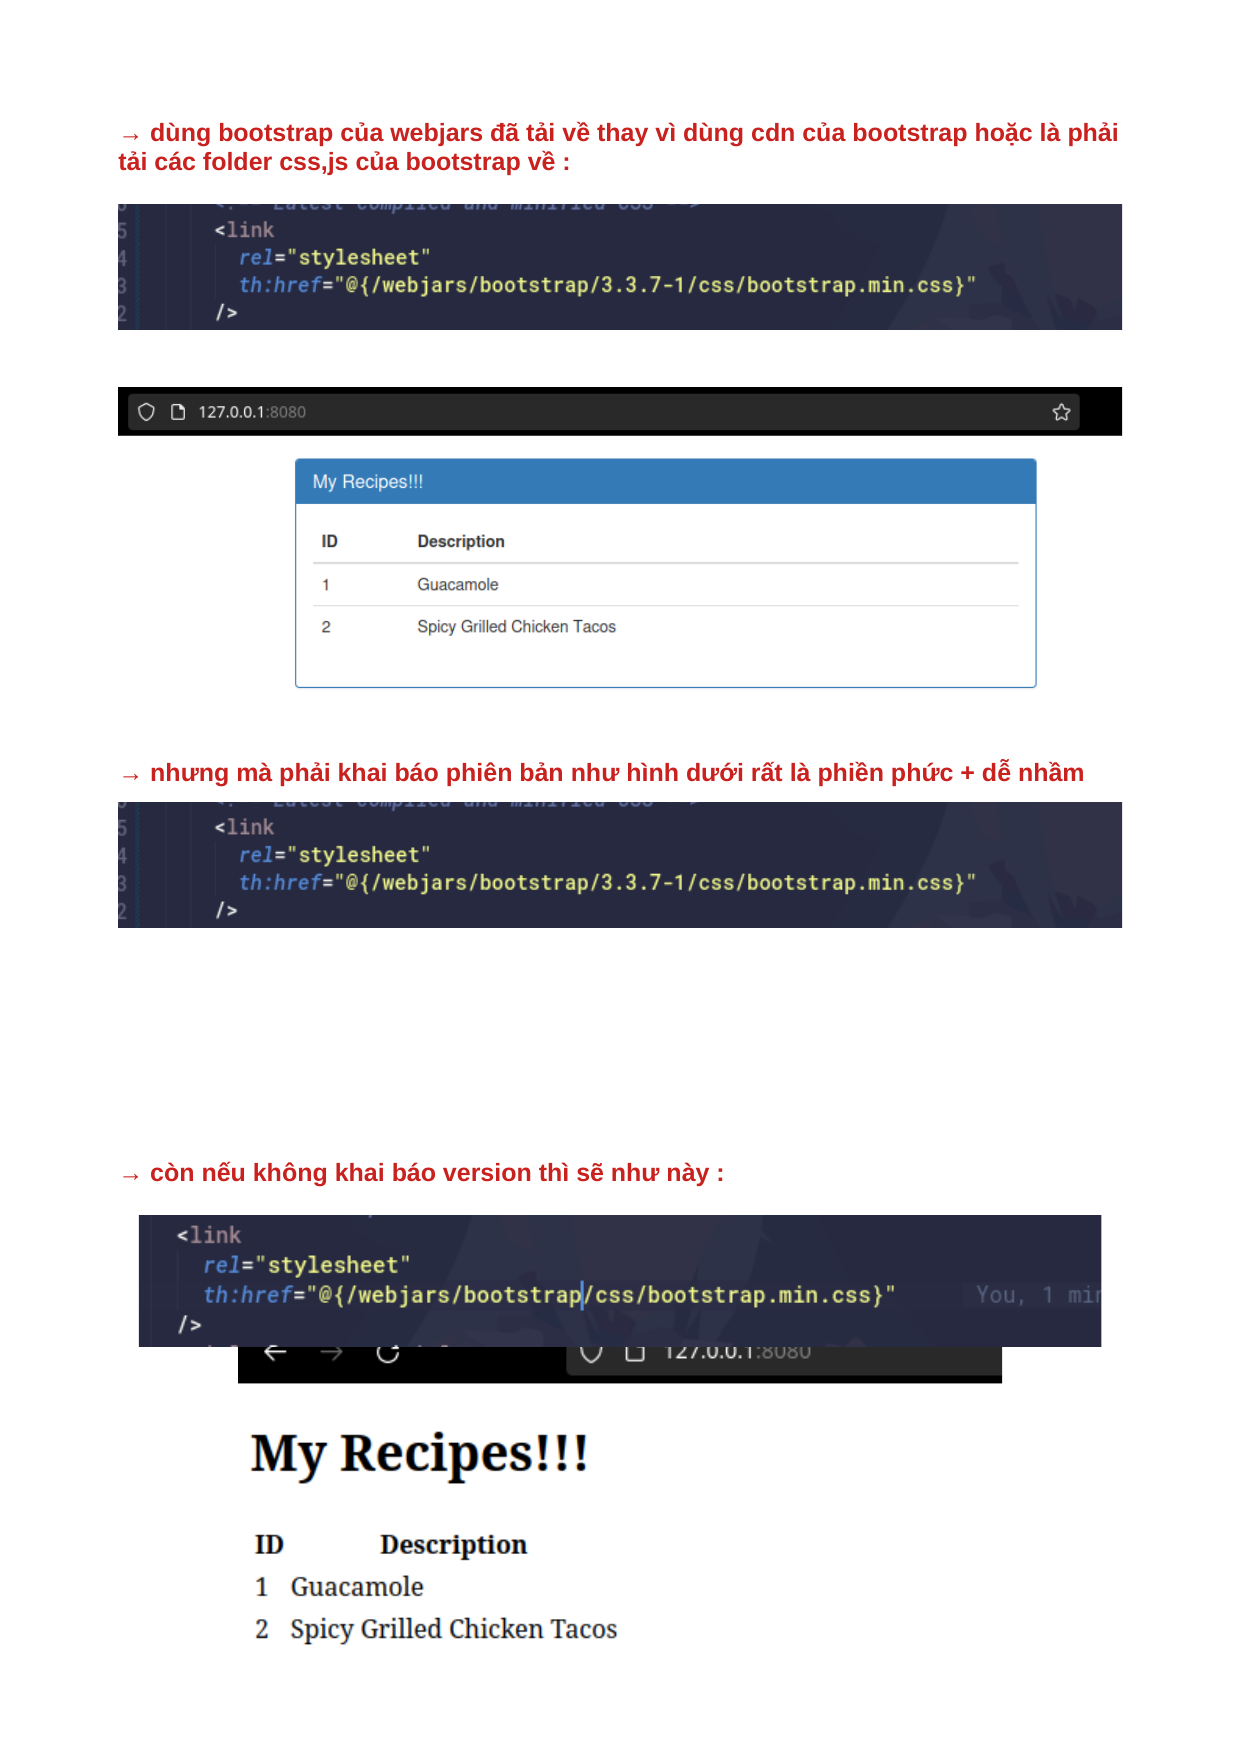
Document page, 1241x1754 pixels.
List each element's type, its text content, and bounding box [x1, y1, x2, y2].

text → còn nếu không khai báo version thì sẽ như này : [118, 1158, 1122, 1186]
text → dùng bootstrap của webjars đã tải về thay vì dùng cdn của bootstrap hoặc là phải tải các folder css,js của bootstrap về : [118, 118, 1122, 176]
picture [138, 1215, 1102, 1754]
picture [118, 387, 1123, 729]
text → nhưng mà phải khai báo phiên bản như hình dưới rất là phiền phức + dễ nhầm [118, 758, 1122, 786]
picture [118, 204, 1123, 330]
picture [118, 802, 1123, 928]
